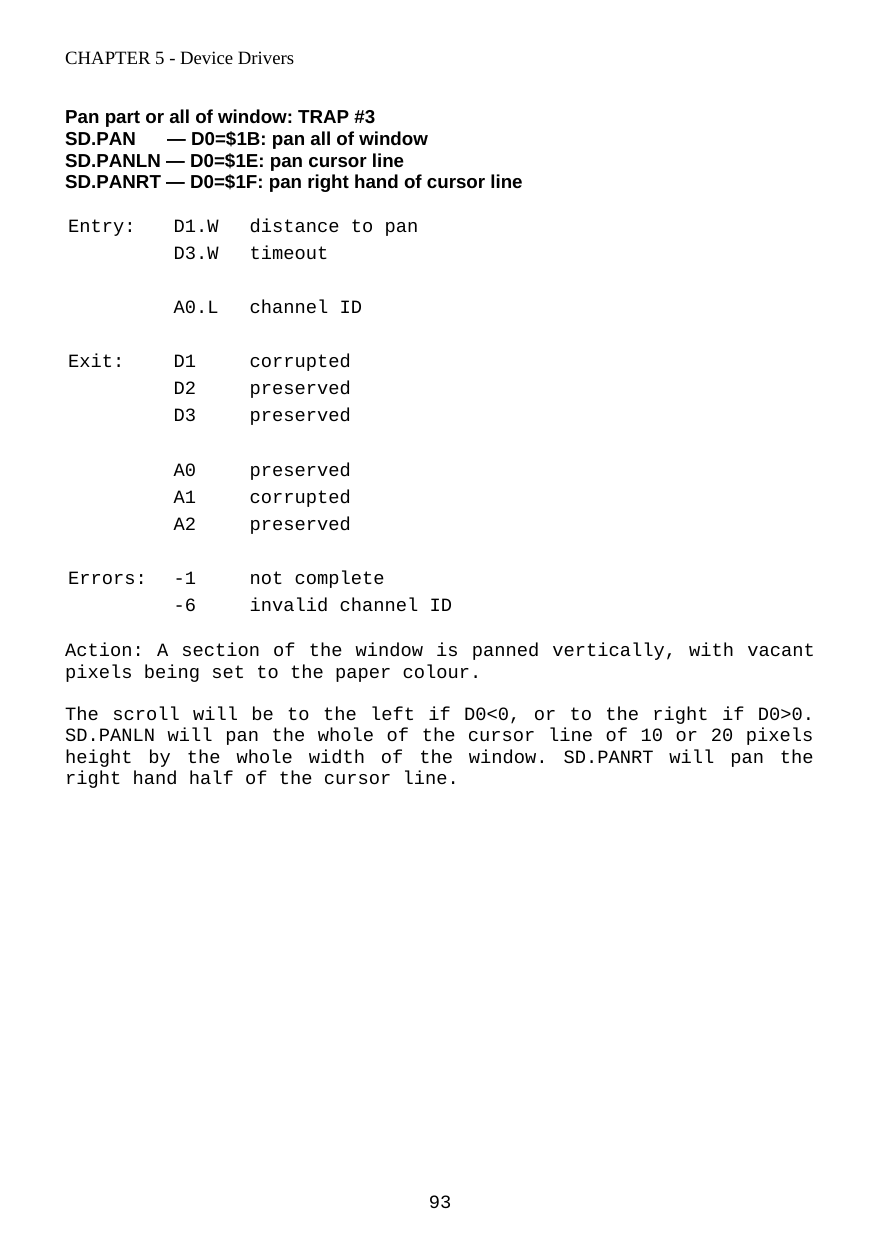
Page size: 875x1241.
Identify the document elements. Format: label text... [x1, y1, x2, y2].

table_cell preserved [246, 458, 815, 484]
table_cell [65, 539, 170, 566]
table_cell channel ID [246, 295, 815, 322]
table_cell D2 [170, 376, 246, 403]
table_cell invalid channel ID [246, 593, 815, 620]
text Action: A section of the window is panned vertically, with vacant pixels being set to the paper colour. [65, 641, 815, 684]
table_cell preserved [246, 376, 815, 403]
table_cell [65, 322, 170, 349]
table_cell [170, 268, 246, 295]
table_cell preserved [246, 512, 815, 539]
table_header distance to pan [246, 214, 815, 241]
table_cell corrupted [246, 349, 815, 376]
table_cell [65, 295, 170, 322]
table_cell [65, 458, 170, 484]
table_cell [65, 241, 170, 268]
table_cell timeout [246, 241, 815, 268]
table_cell [246, 539, 815, 566]
table_cell Exit: [65, 349, 170, 376]
table_cell [246, 322, 815, 349]
table_cell [65, 376, 170, 403]
table_cell [65, 268, 170, 295]
table_cell D3 [170, 403, 246, 430]
table_cell [246, 268, 815, 295]
subtitle SD.PANRT — D0=$1F: pan right hand of cursor line [65, 171, 815, 192]
table_cell A2 [170, 512, 246, 539]
table_cell A0 [170, 458, 246, 484]
table_cell D1 [170, 349, 246, 376]
table_header D1.W [170, 214, 246, 241]
table_cell A1 [170, 485, 246, 512]
table_cell [170, 322, 246, 349]
table_cell [170, 539, 246, 566]
subtitle SD.PAN — D0=$1B: pan all of window [65, 128, 815, 149]
subtitle Pan part or all of window: TRAP #3 [65, 106, 815, 128]
text The scroll will be to the left if D0<0, or to the right if D0>0. SD.PANLN will pan the whole of the cursor line of 10 or 20 pixels height by the whole width of the window. SD.PANRT will pan the right hand half of the cursor line. [65, 705, 815, 790]
table_cell [65, 430, 170, 457]
table_cell preserved [246, 403, 815, 430]
table_cell D3.W [170, 241, 246, 268]
table_cell not complete [246, 566, 815, 593]
table_cell Errors: [65, 566, 170, 593]
table_cell [65, 403, 170, 430]
table_cell [65, 485, 170, 512]
table_cell -6 [170, 593, 246, 620]
table_cell [170, 430, 246, 457]
table_cell corrupted [246, 485, 815, 512]
table_header Entry: [65, 214, 170, 241]
table_cell A0.L [170, 295, 246, 322]
subtitle SD.PANLN — D0=$1E: pan cursor line [65, 149, 815, 171]
table_cell [246, 430, 815, 457]
table_cell [65, 593, 170, 620]
table_cell [65, 512, 170, 539]
table_cell -1 [170, 566, 246, 593]
